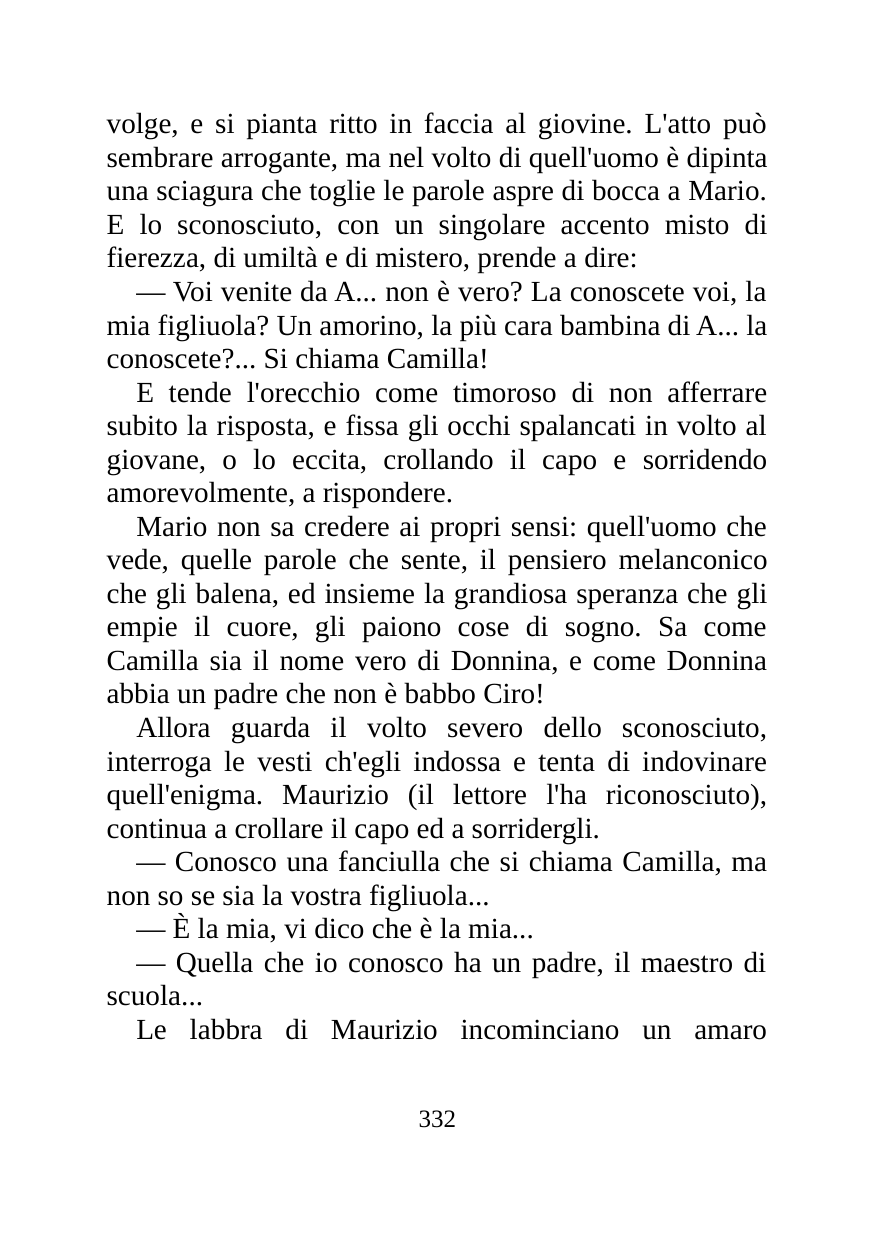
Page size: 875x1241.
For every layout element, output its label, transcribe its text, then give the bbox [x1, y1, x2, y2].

text — Quella che io conosco ha un padre, il maestro di scuola... [106, 945, 768, 1012]
text Allora guarda il volto severo dello sconosciuto, interroga le vesti ch'egli indossa e tenta di indovinare quell'enigma. Maurizio (il lettore l'ha riconosciuto), continua a crollare il capo ed a sorridergli. [106, 710, 768, 844]
text E tende l'orecchio come timoroso di non afferrare subito la risposta, e fissa gli occhi spalancati in volto al giovane, o lo eccita, crollando il capo e sorridendo amorevolmente, a rispondere. [106, 375, 768, 509]
text — È la mia, vi dico che è la mia... [106, 911, 768, 945]
text Mario non sa credere ai propri sensi: quell'uomo che vede, quelle parole che sente, il pensiero melanconico che gli balena, ed insieme la grandiosa speranza che gli empie il cuore, gli paiono cose di sogno. Sa come Camilla sia il nome vero di Donnina, e come Donnina abbia un padre che non è babbo Ciro! [106, 509, 768, 710]
text — Conosco una fanciulla che si chiama Camilla, ma non so se sia la vostra figliuola... [106, 844, 768, 911]
text Le labbra di Maurizio incominciano un amaro [106, 1012, 768, 1046]
text volge, e si pianta ritto in faccia al giovine. L'atto può sembrare arrogante, ma nel volto di quell'uomo è dipinta una sciagura che toglie le parole aspre di bocca a Mario. E lo sconosciuto, con un singolare accento misto di fierezza, di umiltà e di mistero, prende a dire: [106, 106, 768, 274]
text — Voi venite da A... non è vero? La conoscete voi, la mia figliuola? Un amorino, la più cara bambina di A... la conoscete?... Si chiama Camilla! [106, 274, 768, 375]
